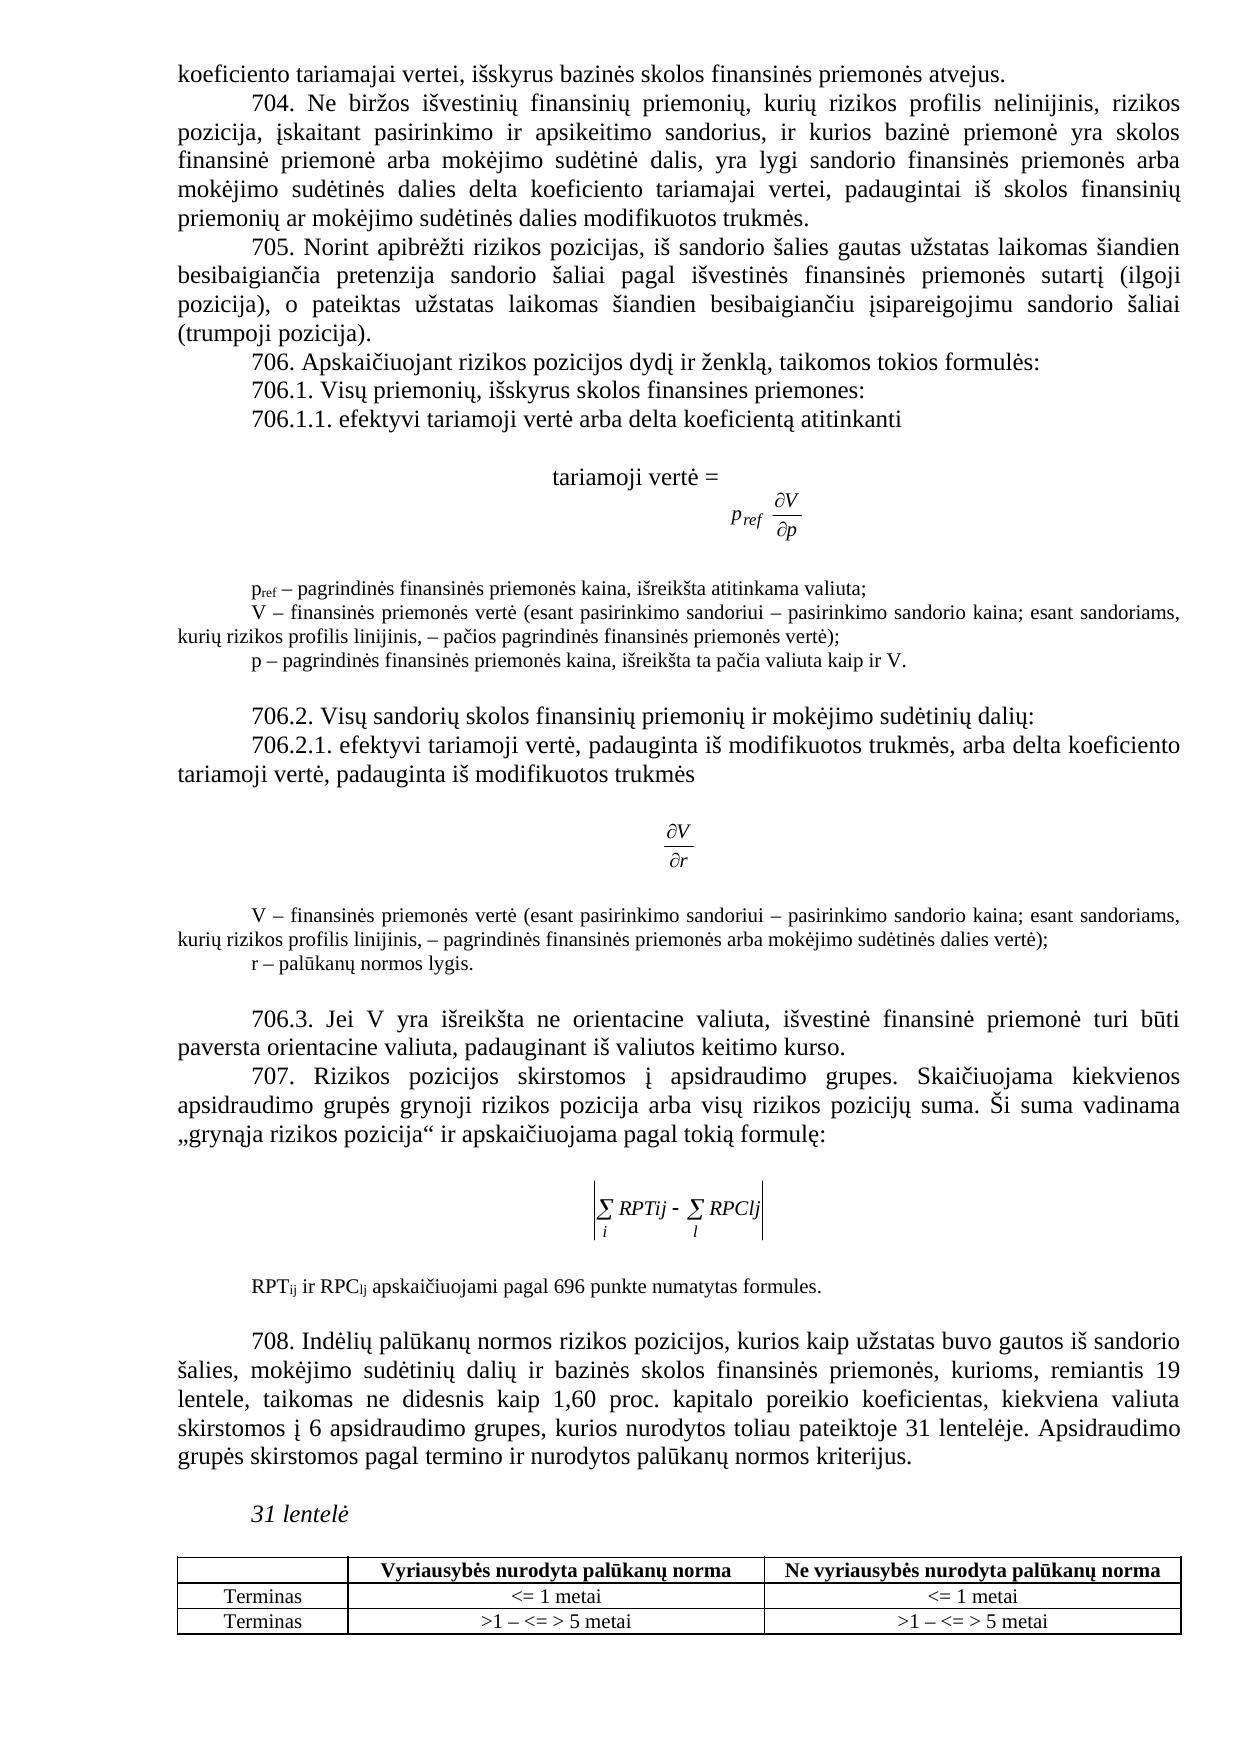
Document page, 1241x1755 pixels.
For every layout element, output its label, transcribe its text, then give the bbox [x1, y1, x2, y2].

text RPTij ir RPClj apskaičiuojami pagal 696 punkte numatytas formules. [177, 1274, 1181, 1298]
text 706.2. Visų sandorių skolos finansinių priemonių ir mokėjimo sudėtinių dalių: [177, 701, 1181, 730]
text koeficiento tariamajai vertei, išskyrus bazinės skolos finansinės priemonės atvejus. [177, 59, 1181, 88]
text 704. Ne biržos išvestinių finansinių priemonių, kurių rizikos profilis nelinijinis, rizikos pozicija, įskaitant pasirinkimo ir apsikeitimo sandorius, ir kurios bazinė priemonė yra skolos finansinė priemonė arba mokėjimo sudėtinė dalis, yra lygi sandorio finansinės priemonės arba mokėjimo sudėtinės dalies delta koeficiento tariamajai vertei, padaugintai iš skolos finansinių priemonių ar mokėjimo sudėtinės dalies modifikuotos trukmės. [177, 88, 1181, 232]
text V – finansinės priemonės vertė (esant pasirinkimo sandoriui – pasirinkimo sandorio kaina; esant sandoriams, kurių rizikos profilis linijinis, – pagrindinės finansinės priemonės arba mokėjimo sudėtinės dalies vertė); [177, 903, 1181, 951]
text 706.1.1. efektyvi tariamoji vertė arba delta koeficientą atitinkanti [177, 404, 1181, 433]
text 707. Rizikos pozicijos skirstomos į apsidraudimo grupes. Skaičiuojama kiekvienos apsidraudimo grupės grynoji rizikos pozicija arba visų rizikos pozicijų suma. Ši suma vadinama „grynąja rizikos pozicija“ ir apskaičiuojama pagal tokią formulę: [177, 1061, 1181, 1147]
text 31 lentelė [177, 1499, 1181, 1528]
text 706. Apskaičiuojant rizikos pozicijos dydį ir ženklą, taikomos tokios formulės: [177, 347, 1181, 375]
text p – pagrindinės finansinės priemonės kaina, išreikšta ta pačia valiuta kaip ir V. [177, 648, 1181, 672]
text 706.3. Jei V yra išreikšta ne orientacine valiuta, išvestinė finansinė priemonė turi būti paversta orientacine valiuta, padauginant iš valiutos keitimo kurso. [177, 1004, 1181, 1061]
text tariamoji vertė = [177, 462, 1181, 547]
text 705. Norint apibrėžti rizikos pozicijas, iš sandorio šalies gautas užstatas laikomas šiandien besibaigiančia pretenzija sandorio šaliai pagal išvestinės finansinės priemonės sutartį (ilgoji pozicija), o pateiktas užstatas laikomas šiandien besibaigiančiu įsipareigojimu sandorio šaliai (trumpoji pozicija). [177, 232, 1181, 347]
text r – palūkanų normos lygis. [177, 951, 1181, 975]
text 708. Indėlių palūkanų normos rizikos pozicijos, kurios kaip užstatas buvo gautos iš sandorio šalies, mokėjimo sudėtinių dalių ir bazinės skolos finansinės priemonės, kurioms, remiantis 19 lentele, taikomas ne didesnis kaip 1,60 proc. kapitalo poreikio koeficientas, kiekviena valiuta skirstomos į 6 apsidraudimo grupes, kurios nurodytos toliau pateiktoje 31 lentelėje. Apsidraudimo grupės skirstomos pagal termino ir nurodytos palūkanų normos kriterijus. [177, 1326, 1181, 1470]
text 706.2.1. efektyvi tariamoji vertė, padauginta iš modifikuotos trukmės, arba delta koeficiento tariamoji vertė, padauginta iš modifikuotos trukmės [177, 730, 1181, 787]
text V – finansinės priemonės vertė (esant pasirinkimo sandoriui – pasirinkimo sandorio kaina; esant sandoriams, kurių rizikos profilis linijinis, – pačios pagrindinės finansinės priemonės vertė); [177, 600, 1181, 648]
text pref – pagrindinės finansinės priemonės kaina, išreikšta atitinkama valiuta; [177, 576, 1181, 600]
text 706.1. Visų priemonių, išskyrus skolos finansines priemones: [177, 375, 1181, 404]
